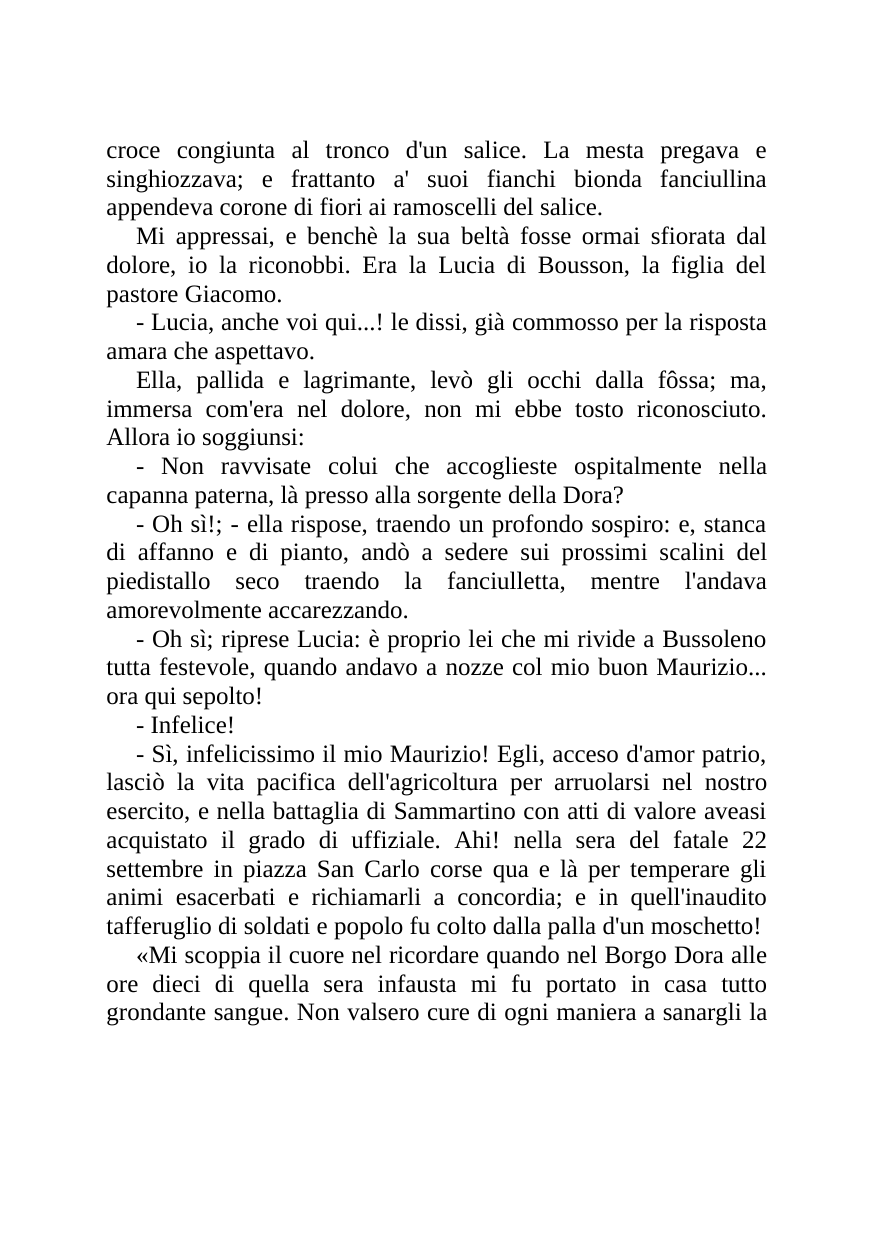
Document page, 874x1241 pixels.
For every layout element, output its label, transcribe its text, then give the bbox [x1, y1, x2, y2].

text «Mi scoppia il cuore nel ricordare quando nel Borgo Dora alle ore dieci di quella sera infausta mi fu portato in casa tutto grondante sangue. Non valsero cure di ogni maniera a sanargli la [106, 940, 768, 1026]
text Mi appressai, e benchè la sua beltà fosse ormai sfiorata dal dolore, io la riconobbi. Era la Lucia di Bousson, la figlia del pastore Giacomo. [106, 221, 768, 307]
text croce congiunta al tronco d'un salice. La mesta pregava e singhiozzava; e frattanto a' suoi fianchi bionda fanciullina appendeva corone di fiori ai ramoscelli del salice. [106, 135, 768, 221]
text - Oh sì!; - ella rispose, traendo un profondo sospiro: e, stanca di affanno e di pianto, andò a sedere sui prossimi scalini del piedistallo seco traendo la fanciulletta, mentre l'andava amorevolmente accarezzando. [106, 509, 768, 624]
text - Sì, infelicissimo il mio Maurizio! Egli, acceso d'amor patrio, lasciò la vita pacifica dell'agricoltura per arruolarsi nel nostro esercito, e nella battaglia di Sammartino con atti di valore aveasi acquistato il grado di uffiziale. Ahi! nella sera del fatale 22 settembre in piazza San Carlo corse qua e là per temperare gli animi esacerbati e richiamarli a concordia; e in quell'inaudito tafferuglio di soldati e popolo fu colto dalla palla d'un moschetto! [106, 739, 768, 940]
text - Infelice! [106, 710, 768, 739]
text - Lucia, anche voi qui...! le dissi, già commosso per la risposta amara che aspettavo. [106, 307, 768, 365]
text - Non ravvisate colui che accoglieste ospitalmente nella capanna paterna, là presso alla sorgente della Dora? [106, 451, 768, 509]
text Ella, pallida e lagrimante, levò gli occhi dalla fôssa; ma, immersa com'era nel dolore, non mi ebbe tosto riconosciuto. Allora io soggiunsi: [106, 365, 768, 451]
text - Oh sì; riprese Lucia: è proprio lei che mi rivide a Bussoleno tutta festevole, quando andavo a nozze col mio buon Maurizio... ora qui sepolto! [106, 624, 768, 710]
